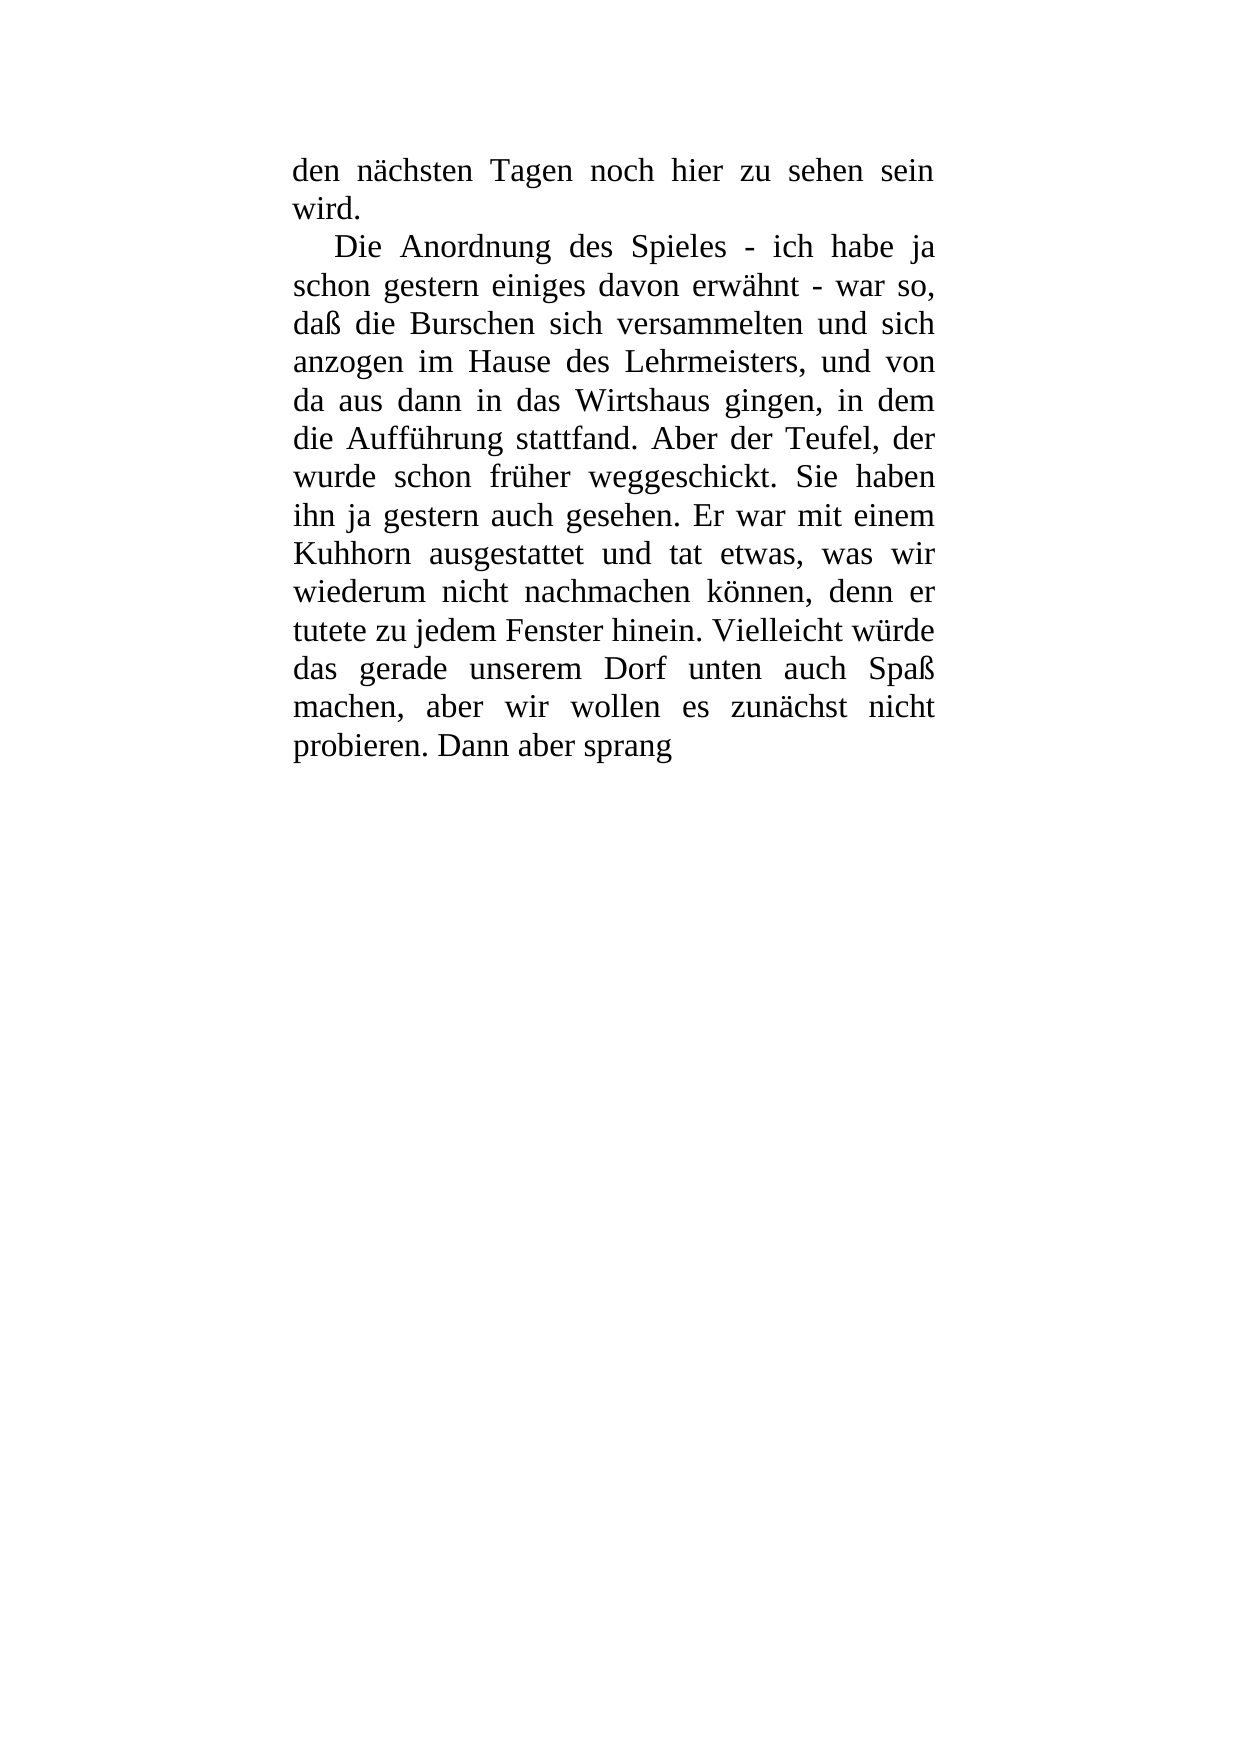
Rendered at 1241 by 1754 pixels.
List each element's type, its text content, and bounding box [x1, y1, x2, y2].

text Die Anordnung des Spieles - ich habe ja schon gestern einiges davon erwähnt - war so, daß die Burschen sich versammelten und sich anzogen im Hause des Lehrmeisters, und von da aus dann in das Wirtshaus gingen, in dem die Aufführung stattfand. Aber der Teufel, der wurde schon früher weggeschickt. Sie haben ihn ja gestern auch gesehen. Er war mit einem Kuhhorn ausgestattet und tat etwas, was wir wiederum nicht nachmachen können, denn er tutete zu jedem Fenster hinein. Vielleicht würde das gerade unserem Dorf unten auch Spaß machen, aber wir wollen es zunächst nicht probieren. Dann aber sprang [293, 227, 936, 763]
text den nächsten Tagen noch hier zu sehen sein wird. [292, 150, 935, 227]
